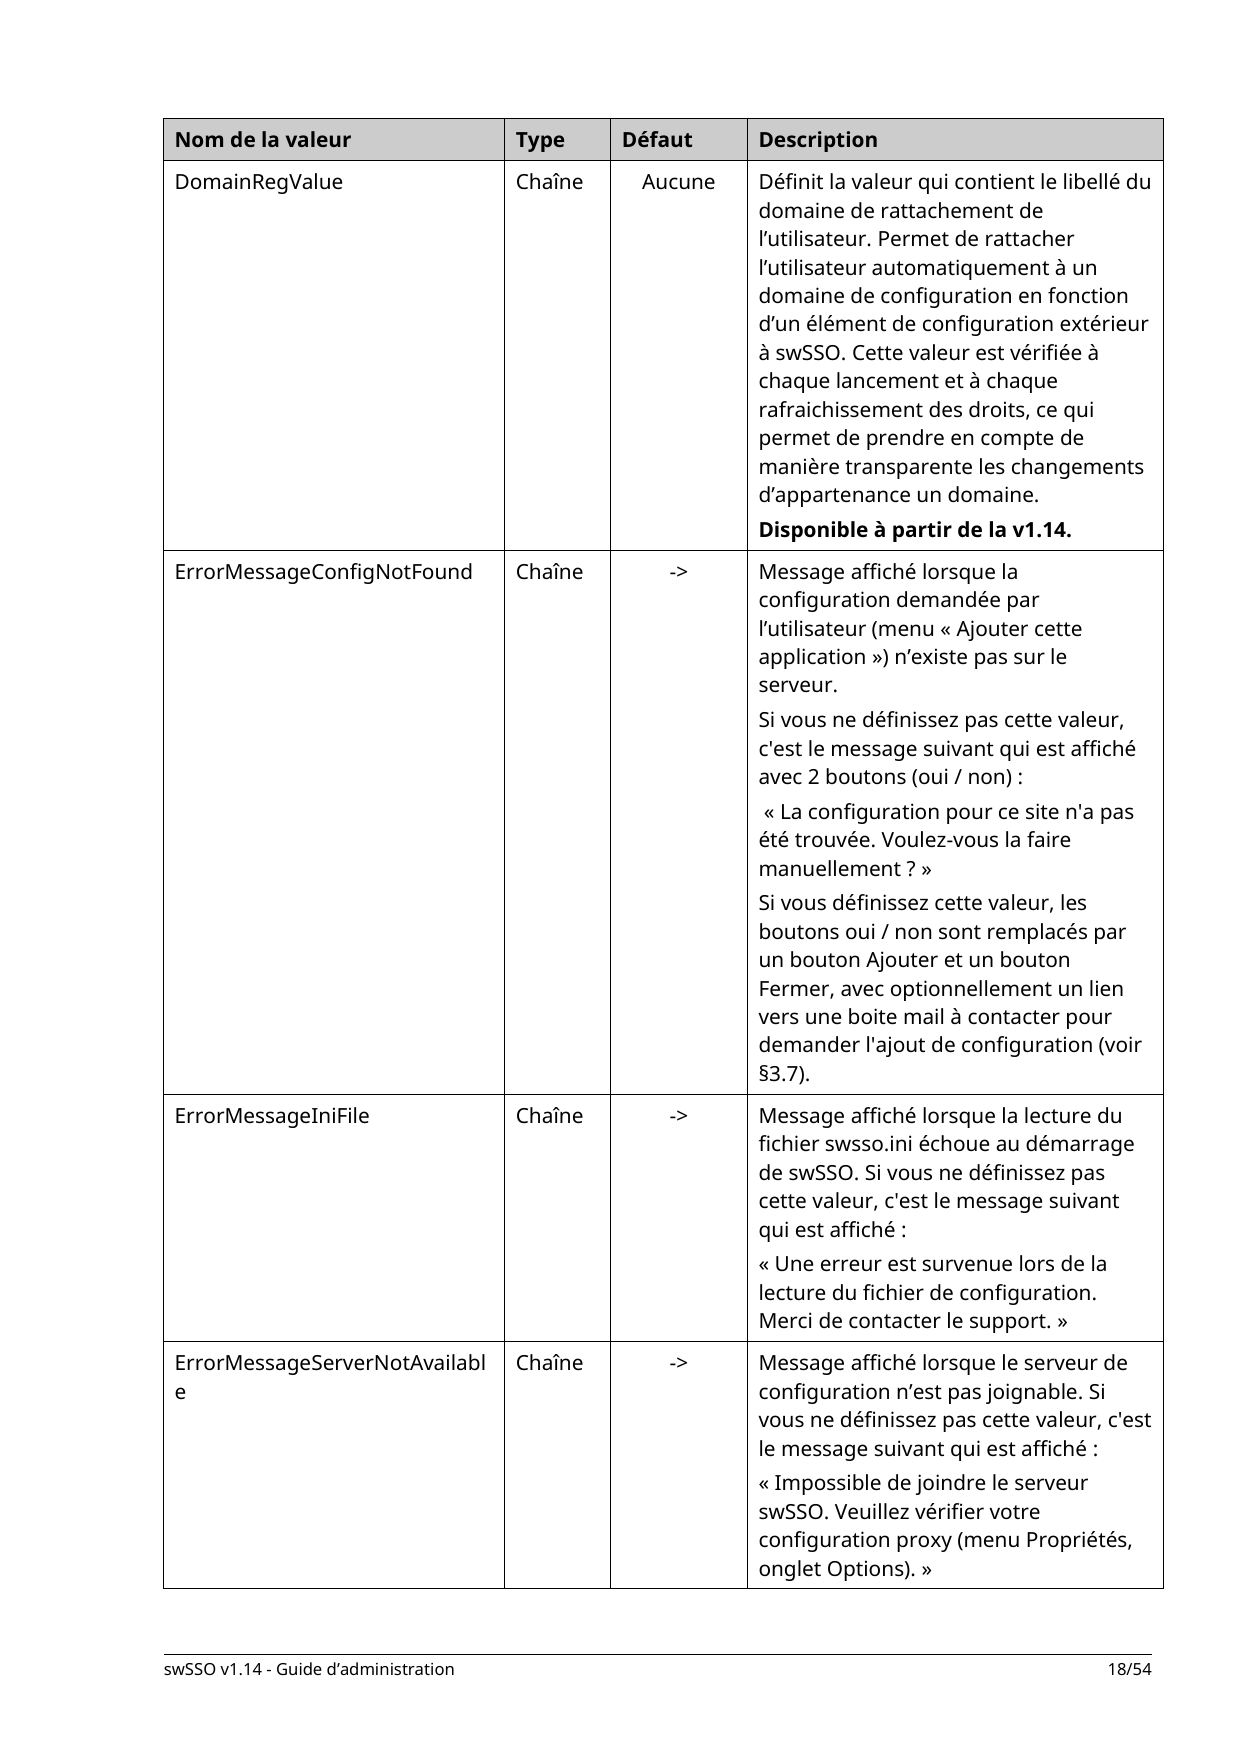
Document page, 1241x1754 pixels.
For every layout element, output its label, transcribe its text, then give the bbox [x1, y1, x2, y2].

table_cell Aucune [611, 161, 747, 549]
table_cell Chaîne [505, 1342, 610, 1588]
table_header Description [748, 119, 1163, 160]
table_cell -> [611, 551, 747, 1094]
table_header Type [505, 119, 610, 160]
table_cell ErrorMessageConfigNotFound [164, 551, 504, 1094]
table_cell ErrorMessageIniFile [164, 1095, 504, 1341]
table_cell ErrorMessageServerNotAvailable [164, 1342, 504, 1588]
table_cell -> [611, 1342, 747, 1588]
table_cell Définit la valeur qui contient le libellé du domaine de rattachement de l’utilisateur. Permet de rattacher l’utilisateur automatiquement à un domaine de configuration en fonction d’un élément de configuration extérieur à swSSO. Cette valeur est vérifiée à chaque lancement et à chaque rafraichissement des droits, ce qui permet de prendre en compte de manière transparente les changements d’appartenance un domaine. Disponible à partir de la v1.14. [748, 161, 1163, 549]
table_cell Message affiché lorsque la configuration demandée par l’utilisateur (menu « Ajouter cette application ») n’existe pas sur le serveur. Si vous ne définissez pas cette valeur, c'est le message suivant qui est affiché avec 2 boutons (oui / non) : « La configuration pour ce site n'a pas été trouvée. Voulez-vous la faire manuellement ? » Si vous définissez cette valeur, les boutons oui / non sont remplacés par un bouton Ajouter et un bouton Fermer, avec optionnellement un lien vers une boite mail à contacter pour demander l'ajout de configuration (voir §3.7). [748, 551, 1163, 1094]
table_cell Chaîne [505, 1095, 610, 1341]
table_header Défaut [611, 119, 747, 160]
table_header Nom de la valeur [164, 119, 504, 160]
table_cell Message affiché lorsque la lecture du fichier swsso.ini échoue au démarrage de swSSO. Si vous ne définissez pas cette valeur, c'est le message suivant qui est affiché : « Une erreur est survenue lors de la lecture du fichier de configuration. Merci de contacter le support. » [748, 1095, 1163, 1341]
table_cell Message affiché lorsque le serveur de configuration n’est pas joignable. Si vous ne définissez pas cette valeur, c'est le message suivant qui est affiché : « Impossible de joindre le serveur swSSO. Veuillez vérifier votre configuration proxy (menu Propriétés, onglet Options). » [748, 1342, 1163, 1588]
table_cell DomainRegValue [164, 161, 504, 549]
table_cell Chaîne [505, 551, 610, 1094]
table_cell Chaîne [505, 161, 610, 549]
table_cell -> [611, 1095, 747, 1341]
